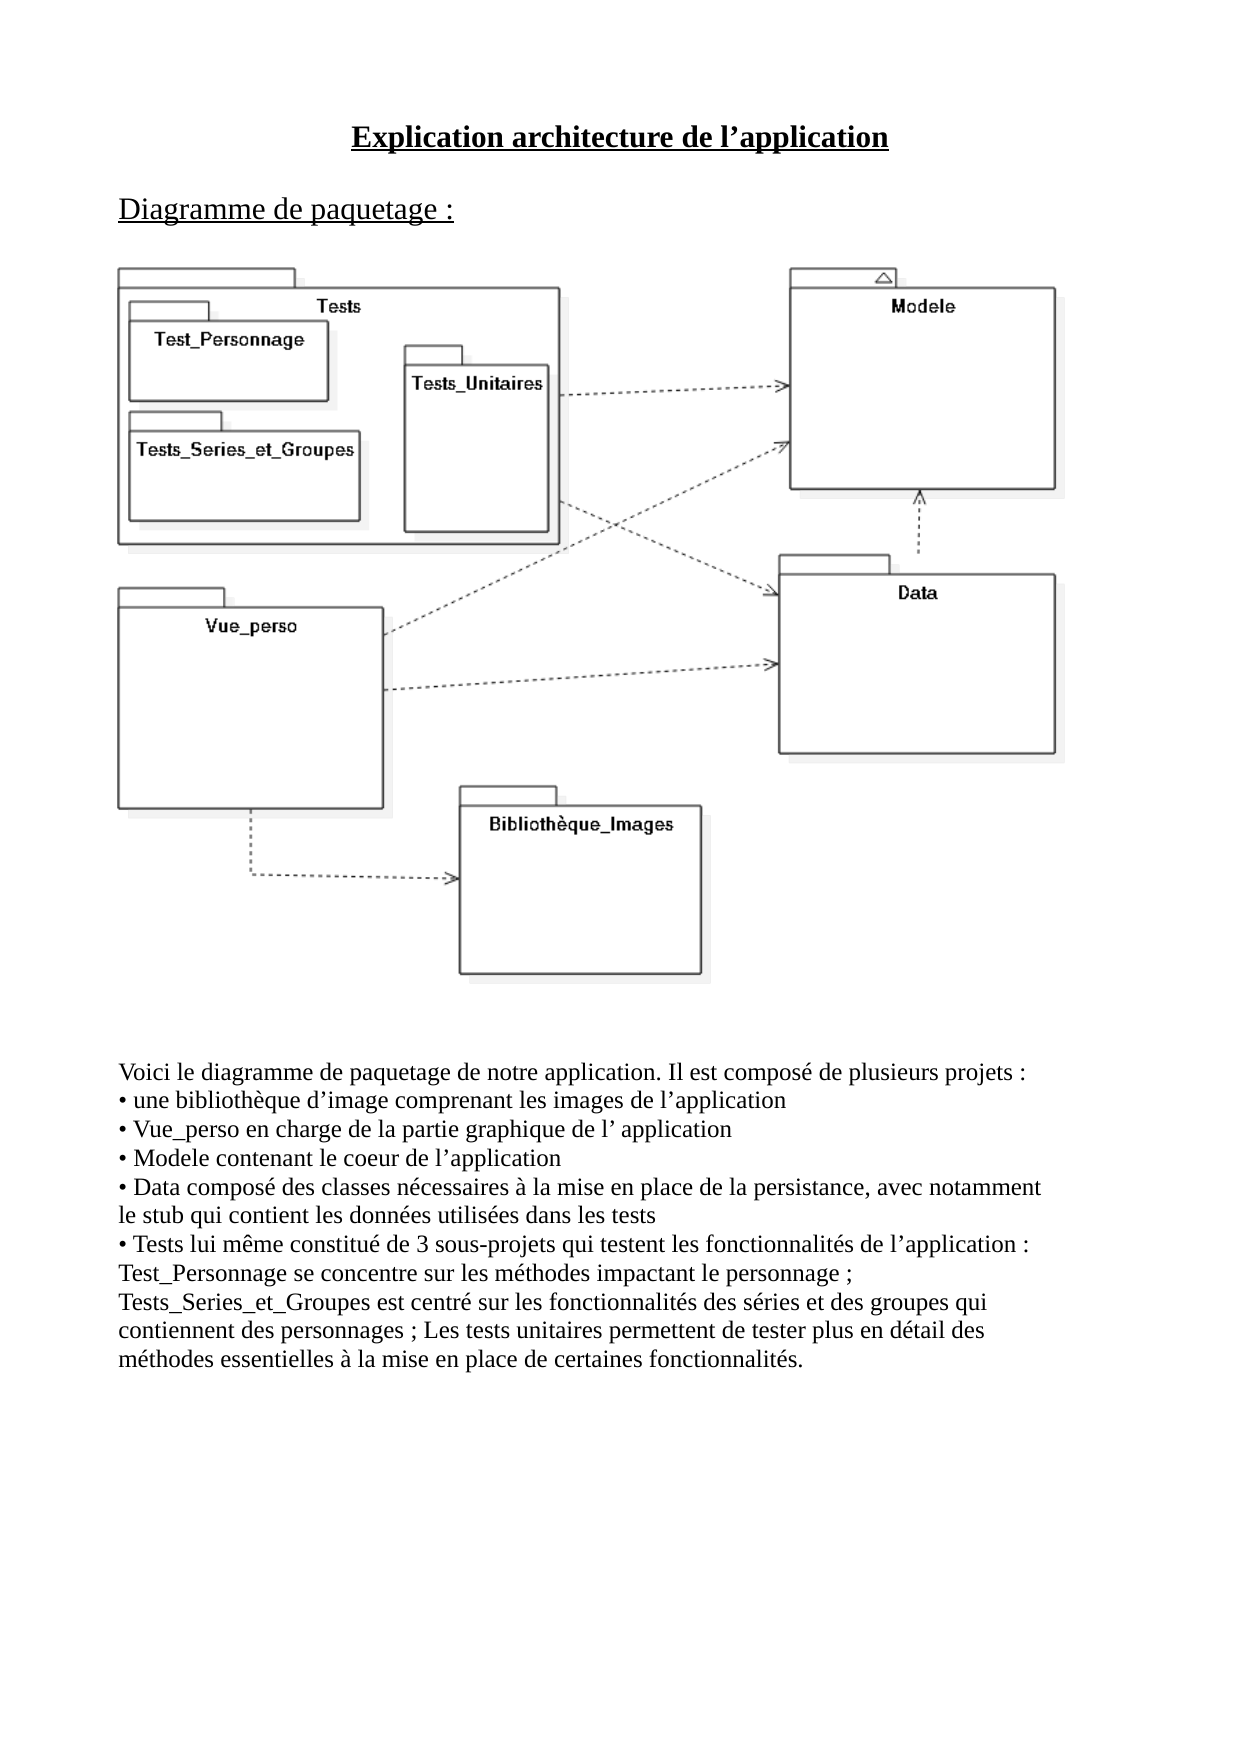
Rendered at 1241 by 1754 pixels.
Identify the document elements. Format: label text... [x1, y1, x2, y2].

text • Data composé des classes nécessaires à la mise en place de la persistance, avec notamment [118, 1172, 1122, 1201]
text • Tests lui même constitué de 3 sous-projets qui testent les fonctionnalités de l’application : [118, 1229, 1122, 1258]
text • Modele contenant le coeur de l’application [118, 1143, 1122, 1172]
text Voici le diagramme de paquetage de notre application. Il est composé de plusieurs projets : [118, 1057, 1122, 1086]
text Diagramme de paquetage : [118, 190, 1122, 226]
text contiennent des personnages ; Les tests unitaires permettent de tester plus en détail des [118, 1316, 1122, 1344]
picture [105, 255, 1110, 1029]
text • Vue_perso en charge de la partie graphique de l’ application [118, 1114, 1122, 1143]
text méthodes essentielles à la mise en place de certaines fonctionnalités. [118, 1344, 1122, 1373]
text • une bibliothèque d’image comprenant les images de l’application [118, 1086, 1122, 1114]
text Explication architecture de l’application [118, 118, 1122, 154]
text le stub qui contient les données utilisées dans les tests [118, 1201, 1122, 1229]
text Test_Personnage se concentre sur les méthodes impactant le personnage ; [118, 1258, 1122, 1287]
text Tests_Series_et_Groupes est centré sur les fonctionnalités des séries et des groupes qui [118, 1287, 1122, 1316]
